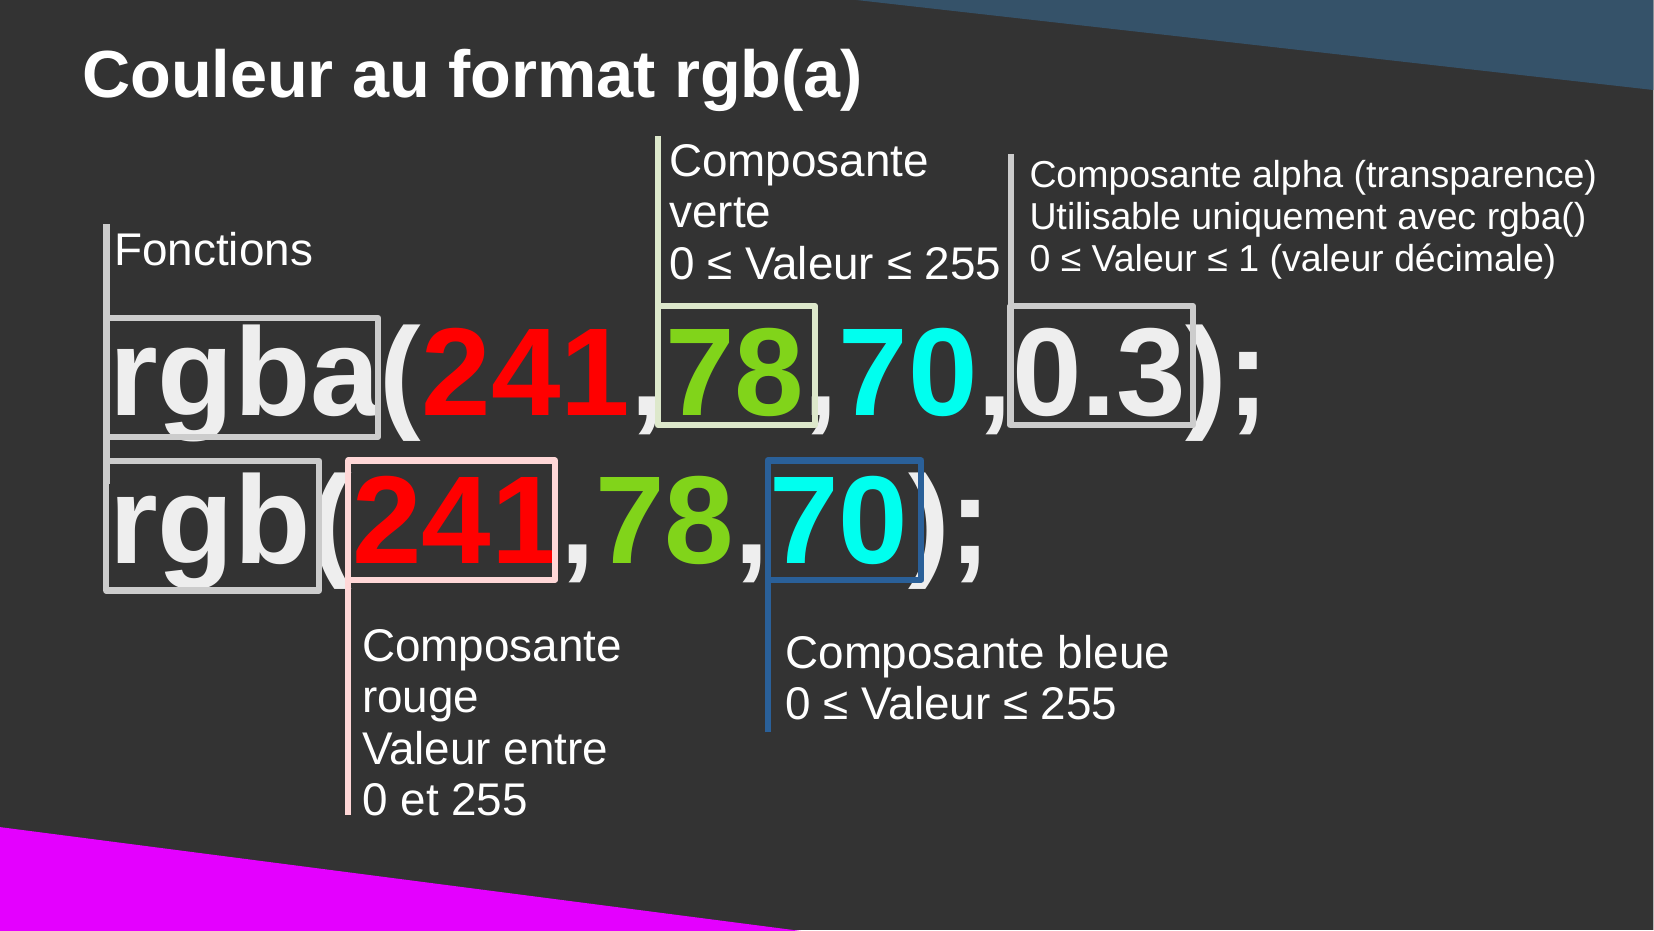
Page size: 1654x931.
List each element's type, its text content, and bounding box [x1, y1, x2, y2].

text_box rgba(241,78,70,0.3); [661, 309, 812, 422]
title Composante alpha (transparence) Utilisable uniquement avec rgba() 0 ≤ Valeur ≤ 1 (valeur décimale) [1029, 153, 1642, 296]
text_box rgb(241,78,70); [771, 464, 918, 577]
title Fonctions [114, 224, 426, 276]
text_box [0, 827, 801, 931]
text_box rgba(241,78,70,0.3); [110, 321, 375, 434]
title Composante bleue 0 ≤ Valeur ≤ 255 [785, 627, 1241, 733]
title Composante rouge Valeur entre 0 et 255 [362, 620, 650, 826]
text_box rgb(241,78,70); [94, 442, 1040, 632]
text_box rgb(241,78,70); [109, 464, 316, 587]
title Composante verte 0 ≤ Valeur ≤ 255 [669, 135, 1004, 341]
text_box rgba(241,78,70,0.3); [110, 295, 1312, 485]
text_box [856, 0, 1654, 91]
title Couleur au format rgb(a) [82, 37, 1571, 122]
text_box rgba(241,78,70,0.3); [1014, 309, 1190, 422]
text_box rgba(241,78,70,0.3); [94, 295, 103, 442]
text_box rgb(241,78,70); [351, 464, 552, 577]
